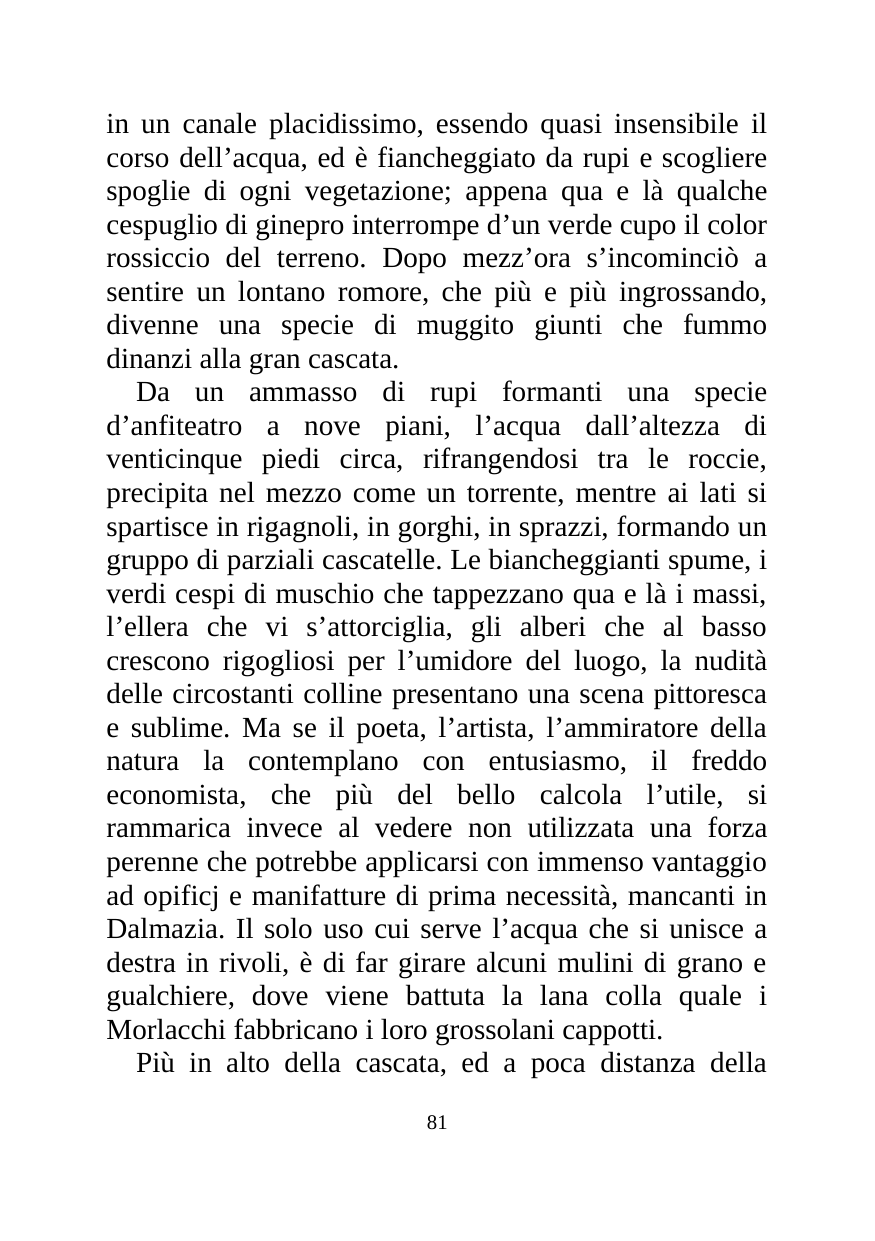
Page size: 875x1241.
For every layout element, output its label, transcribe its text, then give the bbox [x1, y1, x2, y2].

text Più in alto della cascata, ed a poca distanza della [106, 1045, 768, 1079]
text Da un ammasso di rupi formanti una specie d’anfiteatro a nove piani, l’acqua dall’altezza di venticinque piedi circa, rifrangendosi tra le roccie, precipita nel mezzo come un torrente, mentre ai lati si spartisce in rigagnoli, in gorghi, in sprazzi, formando un gruppo di parziali cascatelle. Le biancheggianti spume, i verdi cespi di muschio che tappezzano qua e là i massi, l’ellera che vi s’attorciglia, gli alberi che al basso crescono rigogliosi per l’umidore del luogo, la nudità delle circostanti colline presentano una scena pittoresca e sublime. Ma se il poeta, l’artista, l’ammiratore della natura la contemplano con entusiasmo, il freddo economista, che più del bello calcola l’utile, si rammarica invece al vedere non utilizzata una forza perenne che potrebbe applicarsi con immenso vantaggio ad opificj e manifatture di prima necessità, mancanti in Dalmazia. Il solo uso cui serve l’acqua che si unisce a destra in rivoli, è di far girare alcuni mulini di grano e gualchiere, dove viene battuta la lana colla quale i Morlacchi fabbricano i loro grossolani cappotti. [106, 374, 768, 1045]
text in un canale placidissimo, essendo quasi insensibile il corso dell’acqua, ed è fiancheggiato da rupi e scogliere spoglie di ogni vegetazione; appena qua e là qualche cespuglio di ginepro interrompe d’un verde cupo il color rossiccio del terreno. Dopo mezz’ora s’incominciò a sentire un lontano romore, che più e più ingrossando, divenne una specie di muggito giunti che fummo dinanzi alla gran cascata. [106, 106, 768, 374]
